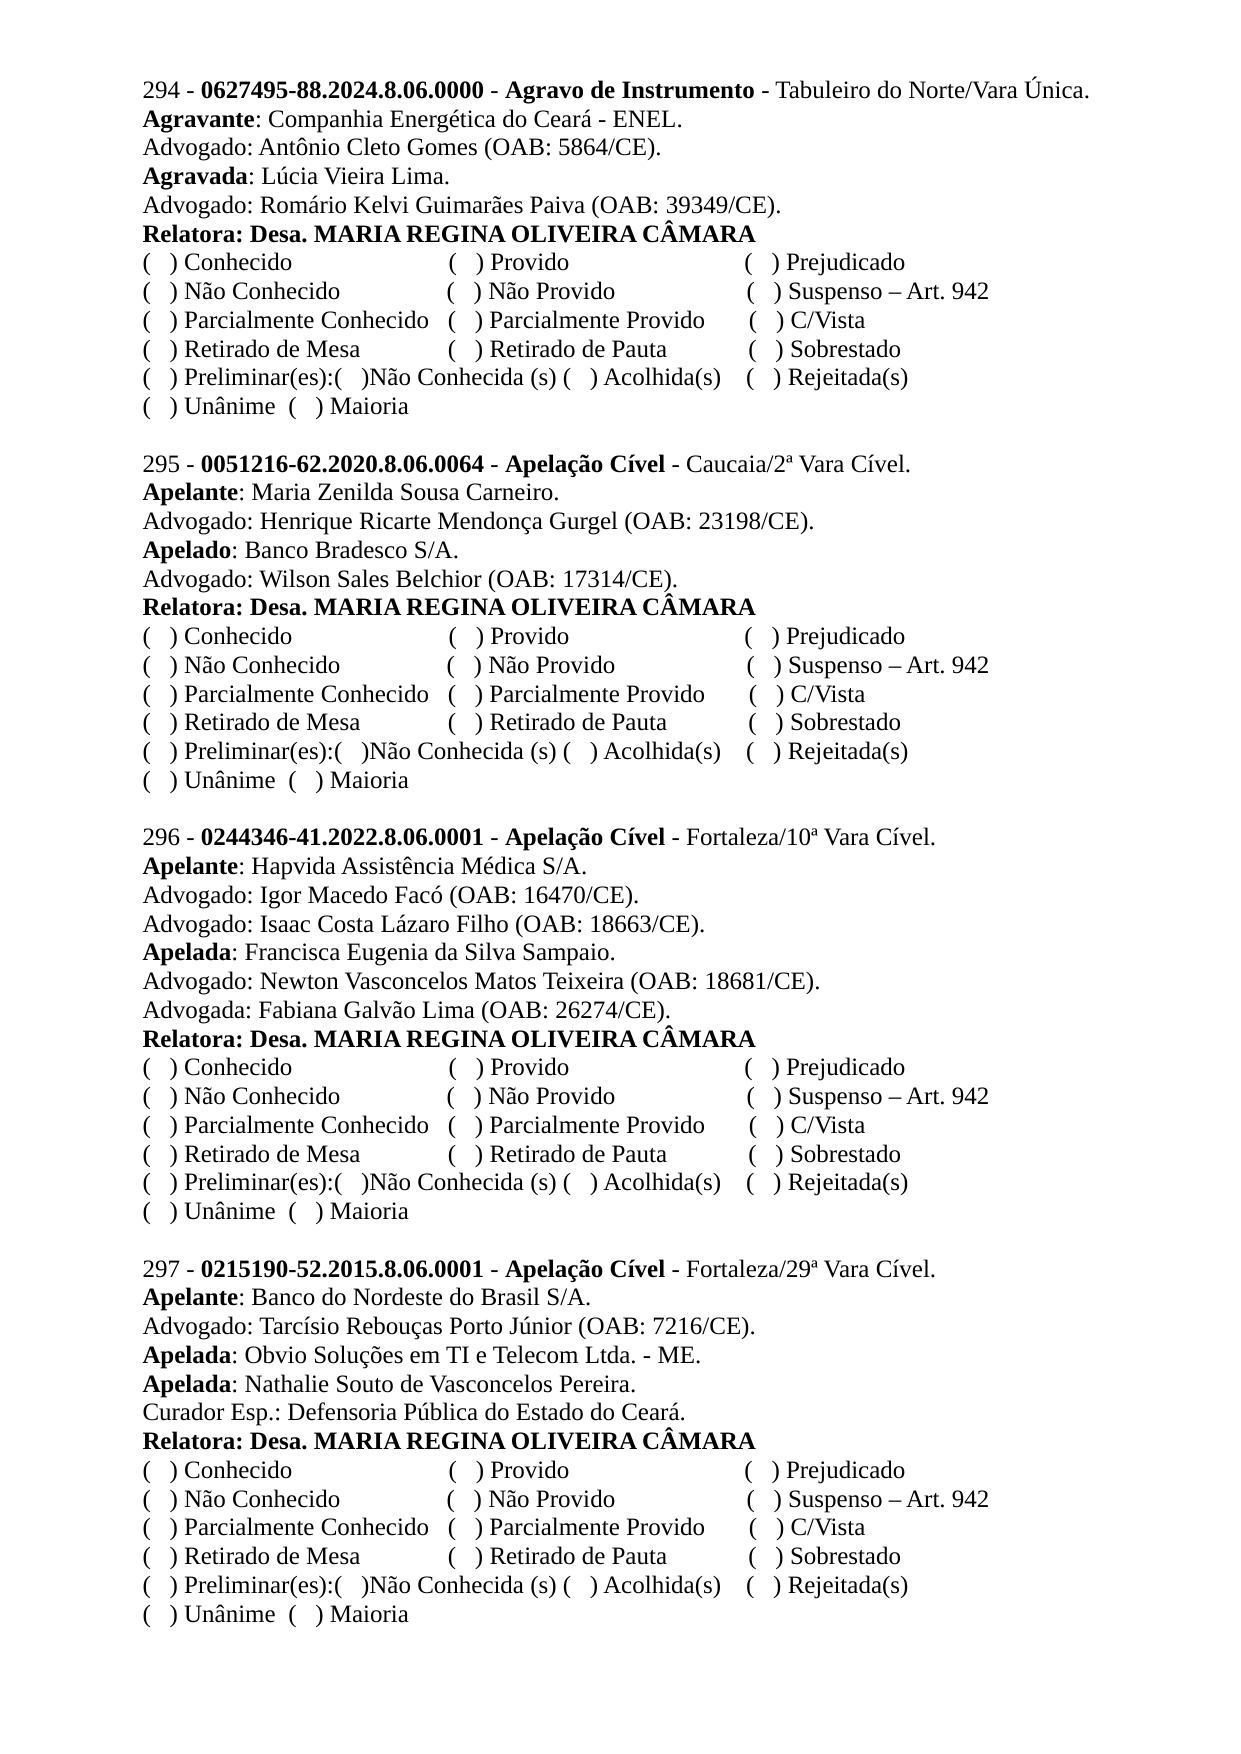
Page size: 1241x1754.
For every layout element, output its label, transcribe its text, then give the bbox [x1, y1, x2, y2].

text ( ) Não Conhecido ( ) Não Provido ( ) Suspenso – Art. 942 [142, 650, 1158, 679]
text Apelado: Banco Bradesco S/A. [142, 535, 1141, 564]
text Advogado: Wilson Sales Belchior (OAB: 17314/CE). [142, 564, 1141, 592]
text ( ) Retirado de Mesa ( ) Retirado de Pauta ( ) Sobrestado [142, 707, 1158, 736]
text ( ) Parcialmente Conhecido ( ) Parcialmente Provido ( ) C/Vista [142, 679, 1158, 707]
text ( ) Preliminar(es):( )Não Conhecida (s) ( ) Acolhida(s) ( ) Rejeitada(s) [142, 362, 1158, 391]
text ( ) Unânime ( ) Maioria [142, 765, 1158, 794]
text ( ) Parcialmente Conhecido ( ) Parcialmente Provido ( ) C/Vista [142, 305, 1158, 334]
text Apelante: Banco do Nordeste do Brasil S/A. [142, 1282, 1141, 1311]
text Advogado: Newton Vasconcelos Matos Teixeira (OAB: 18681/CE). [142, 966, 1141, 995]
text Curador Esp.: Defensoria Pública do Estado do Ceará. [142, 1397, 1141, 1426]
text Advogado: Igor Macedo Facó (OAB: 16470/CE). [142, 880, 1141, 909]
text ( ) Retirado de Mesa ( ) Retirado de Pauta ( ) Sobrestado [142, 1139, 1158, 1167]
text Apelada: Nathalie Souto de Vasconcelos Pereira. [142, 1369, 1141, 1397]
text Advogado: Isaac Costa Lázaro Filho (OAB: 18663/CE). [142, 909, 1141, 937]
text ( ) Conhecido ( ) Provido ( ) Prejudicado [142, 621, 1141, 650]
text Relatora: Desa. MARIA REGINA OLIVEIRA CÂMARA [142, 1426, 1141, 1455]
text 296 - 0244346-41.2022.8.06.0001 - Apelação Cível - Fortaleza/10ª Vara Cível. [142, 822, 1141, 851]
text 295 - 0051216-62.2020.8.06.0064 - Apelação Cível - Caucaia/2ª Vara Cível. [142, 449, 1141, 477]
text ( ) Parcialmente Conhecido ( ) Parcialmente Provido ( ) C/Vista [142, 1110, 1158, 1139]
text Advogado: Romário Kelvi Guimarães Paiva (OAB: 39349/CE). [142, 190, 1141, 219]
text Agravante: Companhia Energética do Ceará - ENEL. [142, 104, 1141, 132]
text Relatora: Desa. MARIA REGINA OLIVEIRA CÂMARA [142, 1024, 1141, 1052]
text ( ) Retirado de Mesa ( ) Retirado de Pauta ( ) Sobrestado [142, 1541, 1158, 1570]
text Apelante: Hapvida Assistência Médica S/A. [142, 851, 1141, 880]
text ( ) Preliminar(es):( )Não Conhecida (s) ( ) Acolhida(s) ( ) Rejeitada(s) [142, 1167, 1158, 1196]
text ( ) Conhecido ( ) Provido ( ) Prejudicado [142, 1455, 1141, 1484]
text ( ) Conhecido ( ) Provido ( ) Prejudicado [142, 1052, 1141, 1081]
text ( ) Não Conhecido ( ) Não Provido ( ) Suspenso – Art. 942 [142, 276, 1158, 305]
text 297 - 0215190-52.2015.8.06.0001 - Apelação Cível - Fortaleza/29ª Vara Cível. [142, 1254, 1141, 1282]
text ( ) Preliminar(es):( )Não Conhecida (s) ( ) Acolhida(s) ( ) Rejeitada(s) [142, 1570, 1158, 1599]
text Advogado: Henrique Ricarte Mendonça Gurgel (OAB: 23198/CE). [142, 506, 1141, 535]
text 294 - 0627495-88.2024.8.06.0000 - Agravo de Instrumento - Tabuleiro do Norte/Vara Única. [142, 75, 1141, 104]
text Relatora: Desa. MARIA REGINA OLIVEIRA CÂMARA [142, 219, 1141, 247]
text ( ) Conhecido ( ) Provido ( ) Prejudicado [142, 247, 1141, 276]
text ( ) Não Conhecido ( ) Não Provido ( ) Suspenso – Art. 942 [142, 1081, 1158, 1110]
text ( ) Parcialmente Conhecido ( ) Parcialmente Provido ( ) C/Vista [142, 1512, 1158, 1541]
text Apelante: Maria Zenilda Sousa Carneiro. [142, 477, 1141, 506]
text ( ) Não Conhecido ( ) Não Provido ( ) Suspenso – Art. 942 [142, 1484, 1158, 1512]
text ( ) Preliminar(es):( )Não Conhecida (s) ( ) Acolhida(s) ( ) Rejeitada(s) [142, 736, 1158, 765]
text ( ) Unânime ( ) Maioria [142, 391, 1158, 420]
text Relatora: Desa. MARIA REGINA OLIVEIRA CÂMARA [142, 592, 1141, 621]
text Advogado: Tarcísio Rebouças Porto Júnior (OAB: 7216/CE). [142, 1311, 1141, 1340]
text ( ) Retirado de Mesa ( ) Retirado de Pauta ( ) Sobrestado [142, 334, 1158, 362]
text Apelada: Obvio Soluções em TI e Telecom Ltda. - ME. [142, 1340, 1141, 1369]
text ( ) Unânime ( ) Maioria [142, 1196, 1158, 1225]
text ( ) Unânime ( ) Maioria [142, 1599, 1158, 1627]
text Agravada: Lúcia Vieira Lima. [142, 161, 1141, 190]
text Apelada: Francisca Eugenia da Silva Sampaio. [142, 937, 1141, 966]
text Advogado: Antônio Cleto Gomes (OAB: 5864/CE). [142, 132, 1141, 161]
text Advogada: Fabiana Galvão Lima (OAB: 26274/CE). [142, 995, 1141, 1024]
